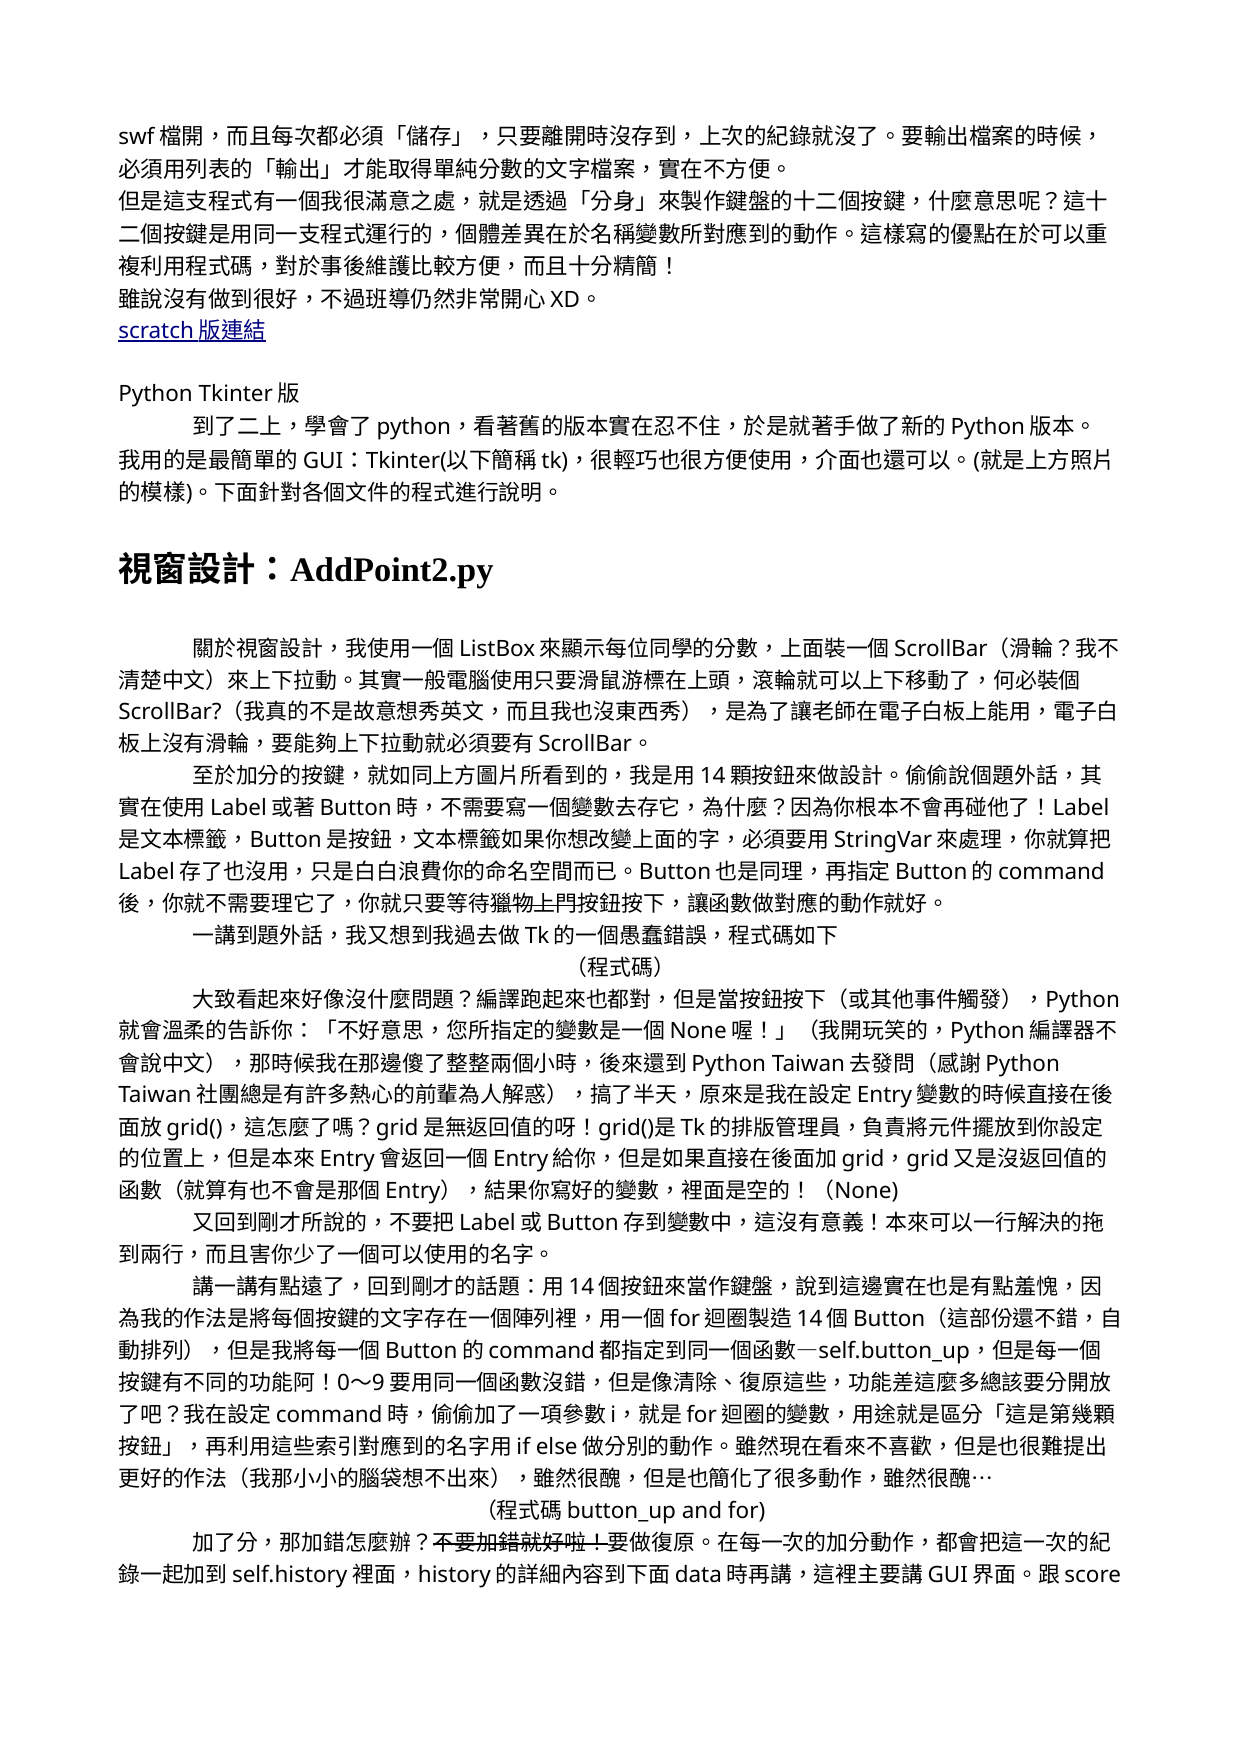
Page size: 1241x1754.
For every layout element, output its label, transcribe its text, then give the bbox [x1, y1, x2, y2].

text swf檔開，而且每次都必須「儲存」，只要離開時沒存到，上次的紀錄就沒了。要輸出檔案的時候，必須用列表的「輸出」才能取得單純分數的文字檔案，實在不方便。 [118, 118, 1122, 183]
text （程式碼button_up and for) [118, 1493, 1122, 1524]
text 到了二上，學會了python，看著舊的版本實在忍不住，於是就著手做了新的Python版本。 [118, 408, 1122, 442]
text 一講到題外話，我又想到我過去做Tk的一個愚蠢錯誤，程式碼如下 [118, 918, 1122, 950]
text 講一講有點遠了，回到剛才的話題：用14個按鈕來當作鍵盤，說到這邊實在也是有點羞愧，因為我的作法是將每個按鍵的文字存在一個陣列裡，用一個for迴圈製造14個Button（這部份還不錯，自動排列），但是我將每一個Button的command都指定到同一個函數—self.button_up，但是每一個按鍵有不同的功能阿！0～9要用同一個函數沒錯，但是像清除、復原這些，功能差這麼多總該要分開放了吧？我在設定command時，偷偷加了一項參數i，就是for迴圈的變數，用途就是區分「這是第幾顆按鈕」，再利用這些索引對應到的名字用if else做分別的動作。雖然現在看來不喜歡，但是也很難提出更好的作法（我那小小的腦袋想不出來），雖然很醜，但是也簡化了很多動作，雖然很醜… [118, 1269, 1122, 1493]
text （程式碼） [118, 950, 1122, 982]
text 至於加分的按鍵，就如同上方圖片所看到的，我是用14顆按鈕來做設計。偷偷說個題外話，其實在使用Label或著Button時，不需要寫一個變數去存它，為什麼？因為你根本不會再碰他了！Label是文本標籤，Button是按鈕，文本標籤如果你想改變上面的字，必須要用StringVar來處理，你就算把Label存了也沒用，只是白白浪費你的命名空間而已。Button也是同理，再指定Button的command後，你就不需要理它了，你就只要等待獵物上門按鈕按下，讓函數做對應的動作就好。 [118, 758, 1122, 918]
text 大致看起來好像沒什麼問題？編譯跑起來也都對，但是當按鈕按下（或其他事件觸發），Python就會溫柔的告訴你：「不好意思，您所指定的變數是一個None喔！」（我開玩笑的，Python編譯器不會說中文），那時候我在那邊傻了整整兩個小時，後來還到Python Taiwan去發問（感謝Python Taiwan社團總是有許多熱心的前輩為人解惑），搞了半天，原來是我在設定Entry變數的時候直接在後面放grid()，這怎麼了嗎？grid是無返回值的呀！grid()是Tk的排版管理員，負責將元件擺放到你設定的位置上，但是本來Entry會返回一個Entry給你，但是如果直接在後面加grid，grid又是沒返回值的函數（就算有也不會是那個Entry），結果你寫好的變數，裡面是空的！（None) [118, 982, 1122, 1205]
text 加了分，那加錯怎麼辦？不要加錯就好啦！要做復原。在每一次的加分動作，都會把這一次的紀錄一起加到self.history裡面，history的詳細內容到下面data時再講，這裡主要講GUI界面。跟score [118, 1524, 1122, 1588]
text 但是這支程式有一個我很滿意之處，就是透過「分身」來製作鍵盤的十二個按鍵，什麼意思呢？這十二個按鍵是用同一支程式運行的，個體差異在於名稱變數所對應到的動作。這樣寫的優點在於可以重複利用程式碼，對於事後維護比較方便，而且十分精簡！ [118, 183, 1122, 281]
text 雖說沒有做到很好，不過班導仍然非常開心XD。 [118, 281, 1122, 314]
text 我用的是最簡單的GUI：Tkinter(以下簡稱tk)，很輕巧也很方便使用，介面也還可以。(就是上方照片的模樣)。下面針對各個文件的程式進行說明。 [118, 442, 1122, 507]
text Python Tkinter版 [118, 375, 1122, 408]
text 又回到剛才所說的，不要把Label或Button存到變數中，這沒有意義！本來可以一行解決的拖到兩行，而且害你少了一個可以使用的名字。 [118, 1205, 1122, 1269]
text 關於視窗設計，我使用一個ListBox來顯示每位同學的分數，上面裝一個ScrollBar（滑輪？我不清楚中文）來上下拉動。其實一般電腦使用只要滑鼠游標在上頭，滾輪就可以上下移動了，何必裝個ScrollBar?（我真的不是故意想秀英文，而且我也沒東西秀），是為了讓老師在電子白板上能用，電子白板上沒有滑輪，要能夠上下拉動就必須要有ScrollBar。 [118, 631, 1122, 758]
text scratch版連結 [118, 314, 1122, 344]
text 視窗設計：AddPoint2.py [118, 541, 1122, 591]
